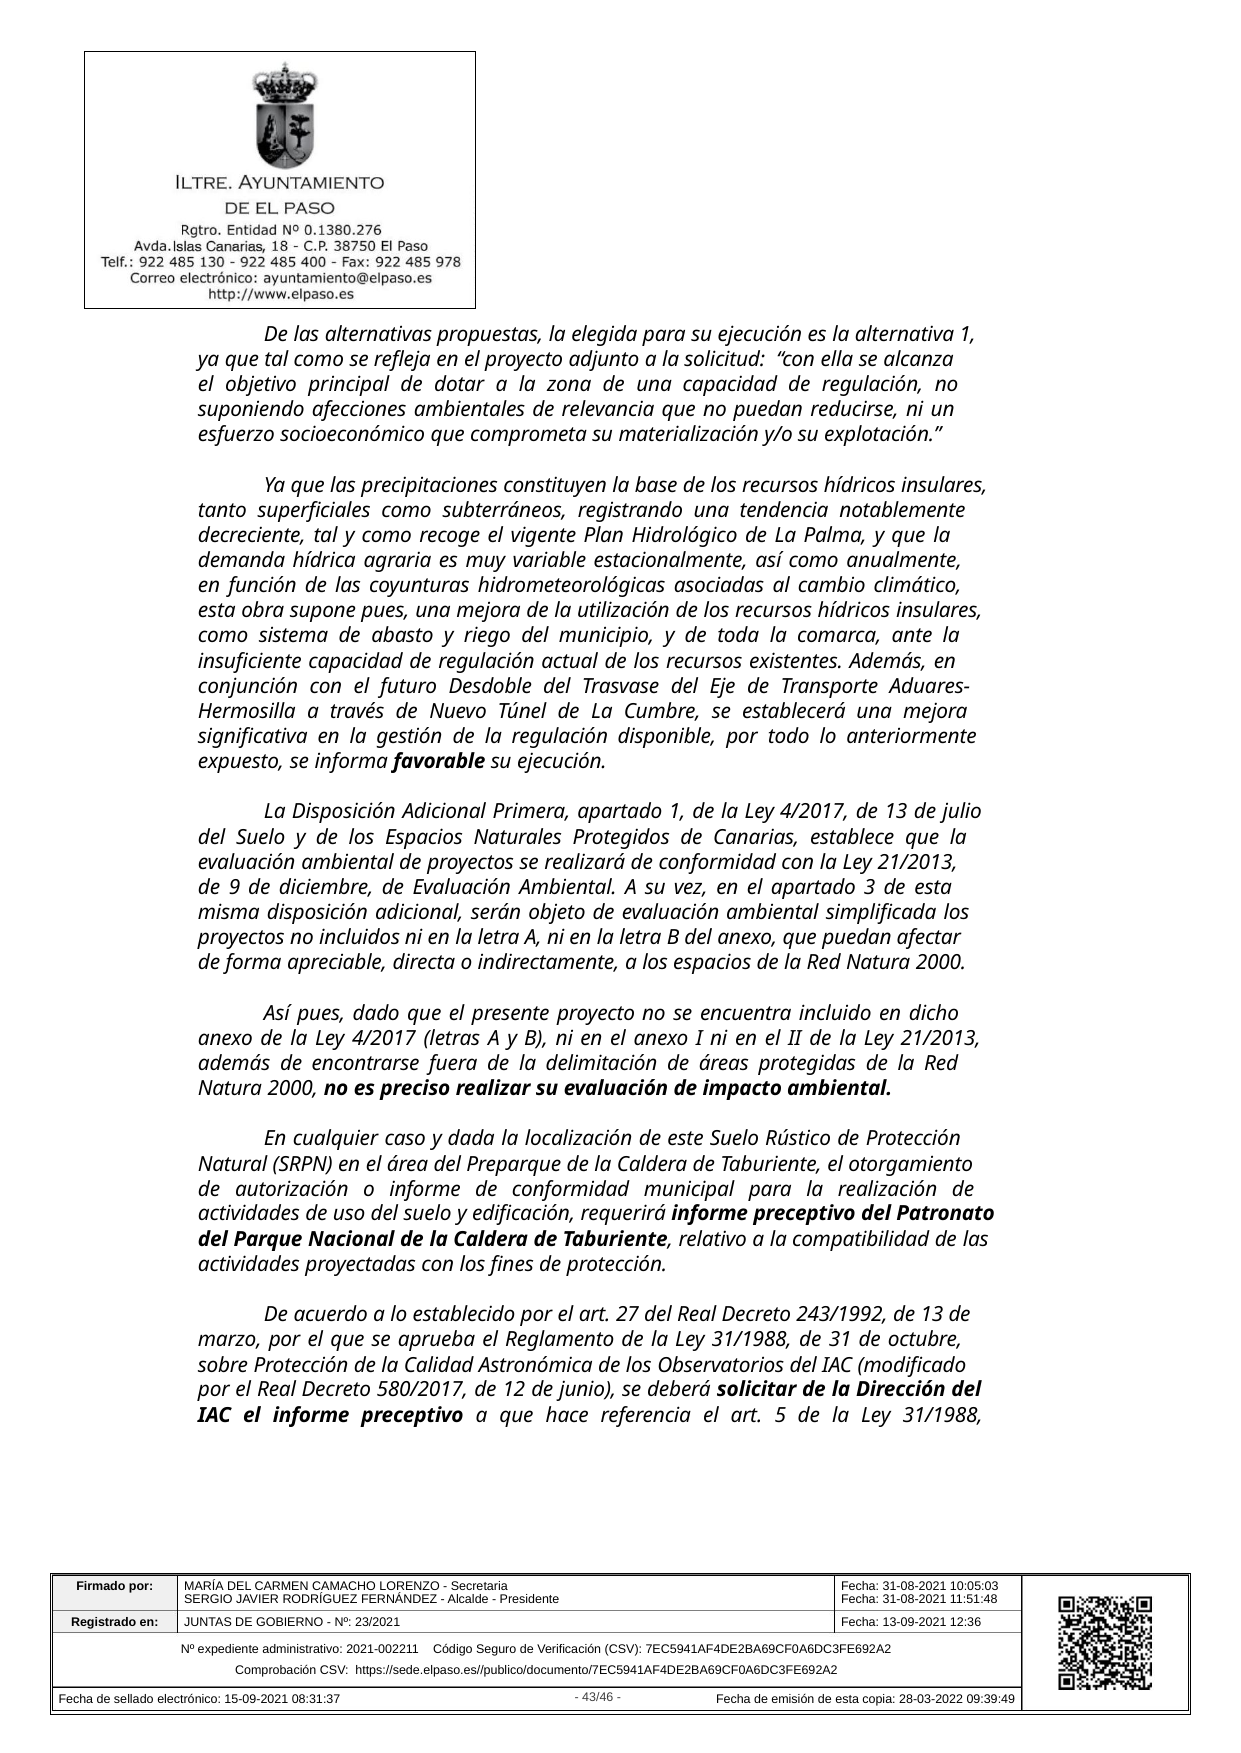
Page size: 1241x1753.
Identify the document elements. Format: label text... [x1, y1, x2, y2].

text de autorización o informe de conformidad municipal para la realización de [198, 1176, 1068, 1201]
text además de encontrarse fuera de la delimitación de áreas protegidas de la Red [198, 1051, 1067, 1075]
text Natural (SRPN) en el área del Preparque de la Caldera de Taburiente, el otorgamiento [198, 1151, 1068, 1176]
text La Disposición Adicional Primera, apartado 1, de la Ley 4/2017, de 13 de julio [264, 799, 1068, 824]
text actividades proyectadas con los fines de protección. [198, 1252, 1068, 1276]
text como sistema de abasto y riego del municipio, y de toda la comarca, ante la [198, 623, 1068, 648]
text MARÍA DEL CARMEN CAMACHO LORENZO - Secretaria [184, 1579, 586, 1593]
text por el Real Decreto 580/2017, de 12 de junio), se deberá solicitar de la Dirección del [198, 1377, 1068, 1402]
text el objetivo principal de dotar a la zona de una capacidad de regulación, no [198, 372, 1068, 397]
text en función de las coyunturas hidrometeorológicas asociadas al cambio climático, [198, 573, 1068, 598]
text del Suelo y de los Espacios Naturales Protegidos de Canarias, establece que la [198, 824, 1068, 849]
text del Parque Nacional de la Caldera de Taburiente, relativo a la compatibilidad de las [198, 1226, 1068, 1251]
text tanto superficiales como subterráneos, registrando una tendencia notablemente [198, 498, 1068, 522]
text Fecha: 31-08-2021 10:05:03 [841, 1579, 1022, 1593]
text de 9 de diciembre, de Evaluación Ambiental. A su vez, en el apartado 3 de esta [198, 874, 1068, 899]
text significativa en la gestión de la regulación disponible, por todo lo anteriormente [198, 724, 1068, 748]
text proyectos no incluidos ni en la letra A, ni en la letra B del anexo, que puedan afectar [198, 925, 1068, 949]
text En cualquier caso y dada la localización de este Suelo Rústico de Protección [264, 1126, 1068, 1151]
text Fecha: 13-09-2021 12:36 [841, 1615, 1002, 1629]
text esfuerzo socioeconómico que comprometa su materialización y/o su explotación.” [198, 422, 1068, 447]
text insuficiente capacidad de regulación actual de los recursos existentes. Además, en [198, 648, 1068, 673]
text de forma apreciable, directa o indirectamente, a los espacios de la Red Natura 2000. [198, 950, 1068, 974]
text Así pues, dado que el presente proyecto no se encuentra incluido en dicho [264, 1001, 1067, 1025]
picture [85, 52, 475, 308]
text anexo de la Ley 4/2017 (letras A y B), ni en el anexo I ni en el II de la Ley 21/2013, [198, 1026, 1067, 1050]
text marzo, por el que se aprueba el Reglamento de la Ley 31/1988, de 31 de octubre, [198, 1327, 1068, 1352]
text Fecha de sellado electrónico: 15-09-2021 08:31:37 [58, 1692, 365, 1706]
text misma disposición adicional, serán objeto de evaluación ambiental simplificada los [198, 900, 1068, 924]
text Hermosilla a través de Nuevo Túnel de La Cumbre, se establecerá una mejora [198, 699, 1068, 723]
text suponiendo afecciones ambientales de relevancia que no puedan reducirse, ni un [198, 397, 1068, 422]
text decreciente, tal y como recoge el vigente Plan Hidrológico de La Palma, y que la [198, 523, 1068, 547]
picture [51, 1574, 1190, 1714]
text Comprobación CSV: https://sede.elpaso.es//publico/documento/7EC5941AF4DE2BA69CF0A6DC3FE692A2 [235, 1663, 918, 1677]
text De las alternativas propuestas, la elegida para su ejecución es la alternativa 1, [264, 322, 1068, 346]
text Firmado por: [76, 1579, 172, 1593]
text Natura 2000, no es preciso realizar su evaluación de impacto ambiental. [198, 1075, 1067, 1100]
text Nº expediente administrativo: 2021-002211 Código Seguro de Verificación (CSV): 7EC5941AF4DE2BA69CF0A6DC3FE692A2 [181, 1642, 918, 1656]
text actividades de uso del suelo y edificación, requerirá informe preceptivo del Patronato [198, 1201, 1068, 1226]
text Fecha de emisión de esta copia: 28-03-2022 09:39:49 [716, 1692, 1040, 1706]
text Ya que las precipitaciones constituyen la base de los recursos hídricos insulares, [264, 473, 1068, 497]
text demanda hídrica agraria es muy variable estacionalmente, así como anualmente, [198, 548, 1068, 572]
text IAC el informe preceptivo a que hace referencia el art. 5 de la Ley 31/1988, [198, 1402, 1068, 1427]
text - 43/46 - [574, 1691, 640, 1705]
text De acuerdo a lo establecido por el art. 27 del Real Decreto 243/1992, de 13 de [264, 1302, 1068, 1327]
text expuesto, se informa favorable su ejecución. [198, 748, 1068, 773]
text esta obra supone pues, una mejora de la utilización de los recursos hídricos insulares, [198, 598, 1068, 623]
text Registrado en: [71, 1615, 177, 1629]
text ya que tal como se refleja en el proyecto adjunto a la solicitud: “con ella se alcanza [198, 347, 1068, 371]
text Fecha: 31-08-2021 11:51:48 [841, 1593, 1022, 1607]
text evaluación ambiental de proyectos se realizará de conformidad con la Ley 21/2013, [198, 849, 1068, 874]
text JUNTAS DE GOBIERNO - Nº: 23/2021 [184, 1615, 426, 1629]
text conjunción con el futuro Desdoble del Trasvase del Eje de Transporte Aduares- [198, 673, 1068, 698]
text SERGIO JAVIER RODRÍGUEZ FERNÁNDEZ - Alcalde - Presidente [184, 1593, 586, 1607]
text sobre Protección de la Calidad Astronómica de los Observatorios del IAC (modificado [198, 1352, 1068, 1377]
